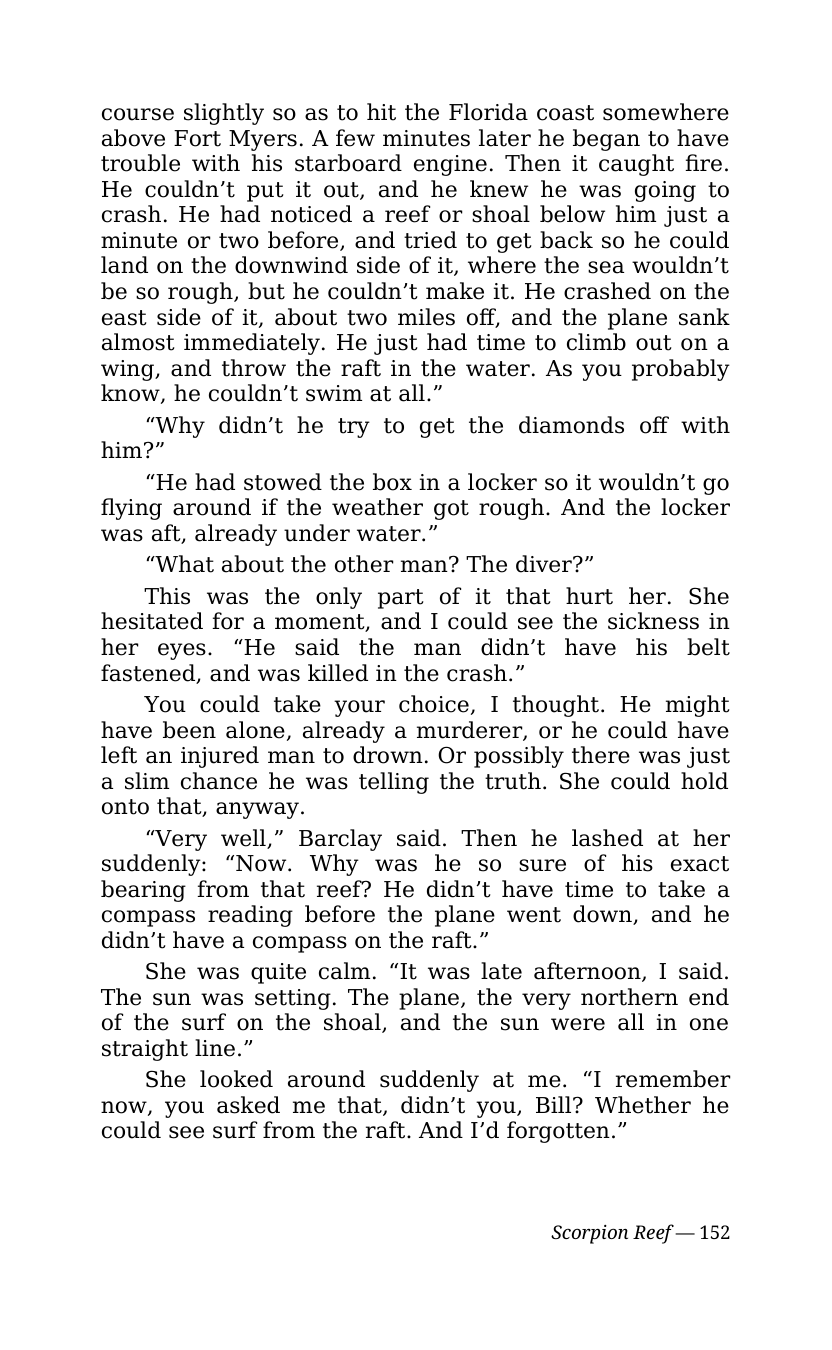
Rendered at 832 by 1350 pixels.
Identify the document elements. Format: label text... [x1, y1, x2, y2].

text “He had stowed the box in a locker so it wouldn’t go flying around if the weather got rough. And the locker was aft, already under water.” [101, 470, 731, 546]
text “Why didn’t he try to get the diamonds off with him?” [101, 413, 731, 464]
text She was quite calm. “It was late afternoon, I said. The sun was setting. The plane, the very northern end of the surf on the shoal, and the sun were all in one straight line.” [101, 959, 731, 1062]
text This was the only part of it that hurt her. She hesitated for a moment, and I could see the sickness in her eyes. “He said the man didn’t have his belt fastened, and was killed in the crash.” [101, 584, 731, 686]
text You could take your choice, I thought. He might have been alone, already a murderer, or he could have left an injured man to drown. Or possibly there was just a slim chance he was telling the truth. She could hold onto that, anyway. [101, 692, 731, 820]
text “Very well,” Barclay said. Then he lashed at her suddenly: “Now. Why was he so sure of his exact bearing from that reef? He didn’t have time to take a compass reading before the plane went down, and he didn’t have a compass on the raft.” [101, 826, 731, 953]
text course slightly so as to hit the Florida coast somewhere above Fort Myers. A few minutes later he began to have trouble with his starboard engine. Then it caught fire. He couldn’t put it out, and he knew he was going to crash. He had noticed a reef or shoal below him just a minute or two before, and tried to get back so he could land on the downwind side of it, where the sea wouldn’t be so rough, but he couldn’t make it. He crashed on the east side of it, about two miles off, and the plane sank almost immediately. He just had time to climb out on a wing, and throw the raft in the water. As you probably know, he couldn’t swim at all.” [101, 101, 731, 407]
text She looked around suddenly at me. “I remember now, you asked me that, didn’t you, Bill? Whether he could see surf from the raft. And I’d forgotten.” [101, 1068, 731, 1144]
text “What about the other man? The diver?” [101, 552, 731, 578]
